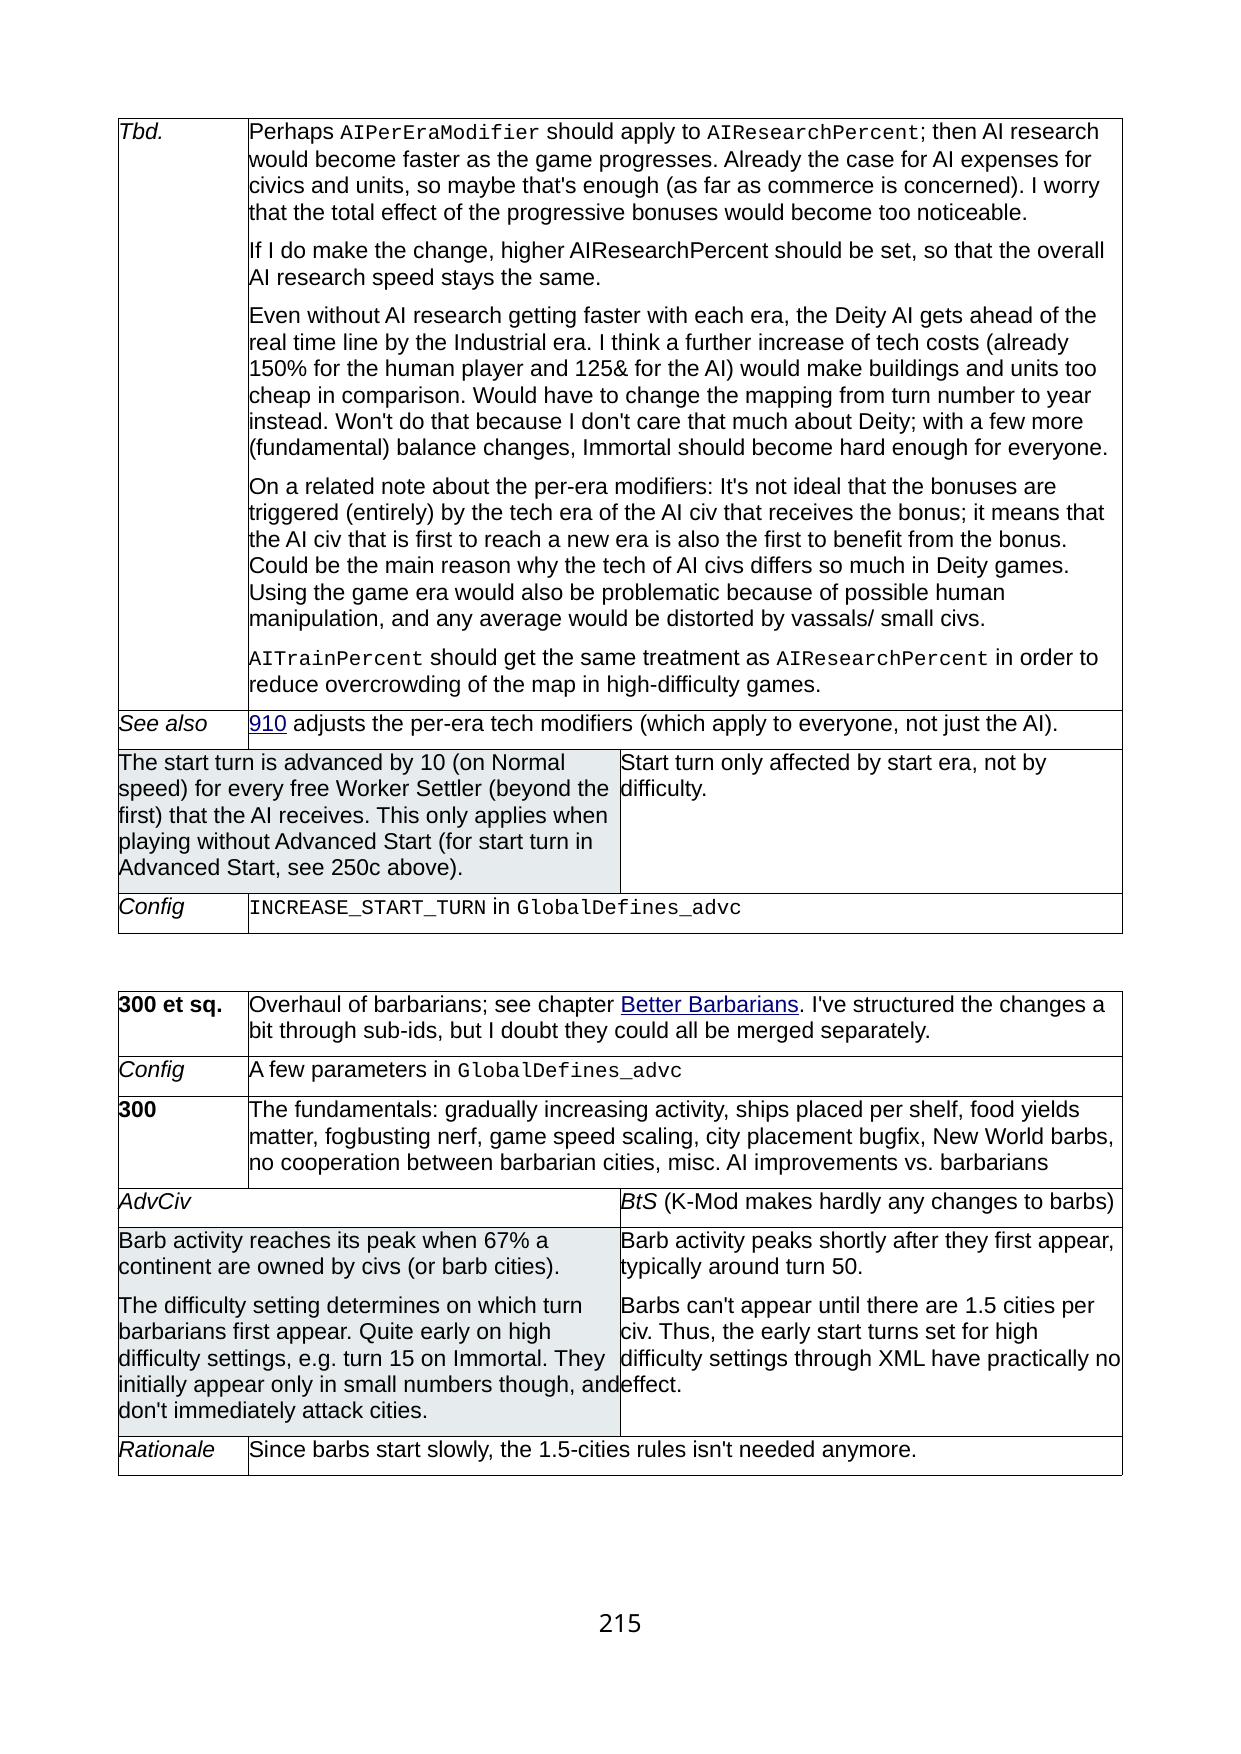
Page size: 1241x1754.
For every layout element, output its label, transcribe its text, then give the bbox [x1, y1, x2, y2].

table_cell Start turn only affected by start era, not by difficulty. [621, 750, 1122, 893]
table_cell BtS (K-Mod makes hardly any changes to barbs) [621, 1189, 1122, 1227]
table_header 300 et sq. [119, 992, 248, 1056]
table_cell Barb activity peaks shortly after they first appear, typically around turn 50. Barbs can't appear until there are 1.5 cities per civ. Thus, the early start turns set for high difficulty settings through XML have practically no effect. [621, 1228, 1122, 1436]
table_cell Config [119, 894, 248, 933]
table_cell AdvCiv [119, 1189, 620, 1227]
table_cell INCREASE_START_TURN in GlobalDefines_advc [249, 894, 1122, 933]
table_cell Tbd. [119, 119, 248, 710]
table_cell 910 adjusts the per-era tech modifiers (which apply to everyone, not just the AI). [249, 711, 1122, 749]
table_cell Since barbs start slowly, the 1.5-cities rules isn't needed anymore. [249, 1437, 1122, 1475]
table_cell Config [119, 1057, 248, 1096]
table_cell Rationale [119, 1437, 248, 1475]
table_cell The start turn is advanced by 10 (on Normal speed) for every free Worker Settler (beyond the first) that the AI receives. This only applies when playing without Advanced Start (for start turn in Advanced Start, see 250c above). [119, 750, 620, 893]
table_cell 300 [119, 1097, 248, 1188]
table_header Overhaul of barbarians; see chapter Better Barbarians. I've structured the changes a bit through sub-ids, but I doubt they could all be merged separately. [249, 992, 1122, 1056]
table_cell See also [119, 711, 248, 749]
table_cell Barb activity reaches its peak when 67% a continent are owned by civs (or barb cities). The difficulty setting determines on which turn barbarians first appear. Quite early on high difficulty settings, e.g. turn 15 on Immortal. They initially appear only in small numbers though, and don't immediately attack cities. [119, 1228, 620, 1436]
table_cell Perhaps AIPerEraModifier should apply to AIResearchPercent; then AI research would become faster as the game progresses. Already the case for AI expenses for civics and units, so maybe that's enough (as far as commerce is concerned). I worry that the total effect of the progressive bonuses would become too noticeable. If I do make the change, higher AIResearchPercent should be set, so that the overall AI research speed stays the same. Even without AI research getting faster with each era, the Deity AI gets ahead of the real time line by the Industrial era. I think a further increase of tech costs (already 150% for the human player and 125& for the AI) would make buildings and units too cheap in comparison. Would have to change the mapping from turn number to year instead. Won't do that because I don't care that much about Deity; with a few more (fundamental) balance changes, Immortal should become hard enough for everyone. On a related note about the per-era modifiers: It's not ideal that the bonuses are triggered (entirely) by the tech era of the AI civ that receives the bonus; it means that the AI civ that is first to reach a new era is also the first to benefit from the bonus. Could be the main reason why the tech of AI civs differs so much in Deity games. Using the game era would also be problematic because of possible human manipulation, and any average would be distorted by vassals/ small civs. AITrainPercent should get the same treatment as AIResearchPercent in order to reduce overcrowding of the map in high-difficulty games. [249, 119, 1122, 710]
table_cell The fundamentals: gradually increasing activity, ships placed per shelf, food yields matter, fogbusting nerf, game speed scaling, city placement bugfix, New World barbs, no cooperation between barbarian cities, misc. AI improvements vs. barbarians [249, 1097, 1122, 1188]
table_cell A few parameters in GlobalDefines_advc [249, 1057, 1122, 1096]
